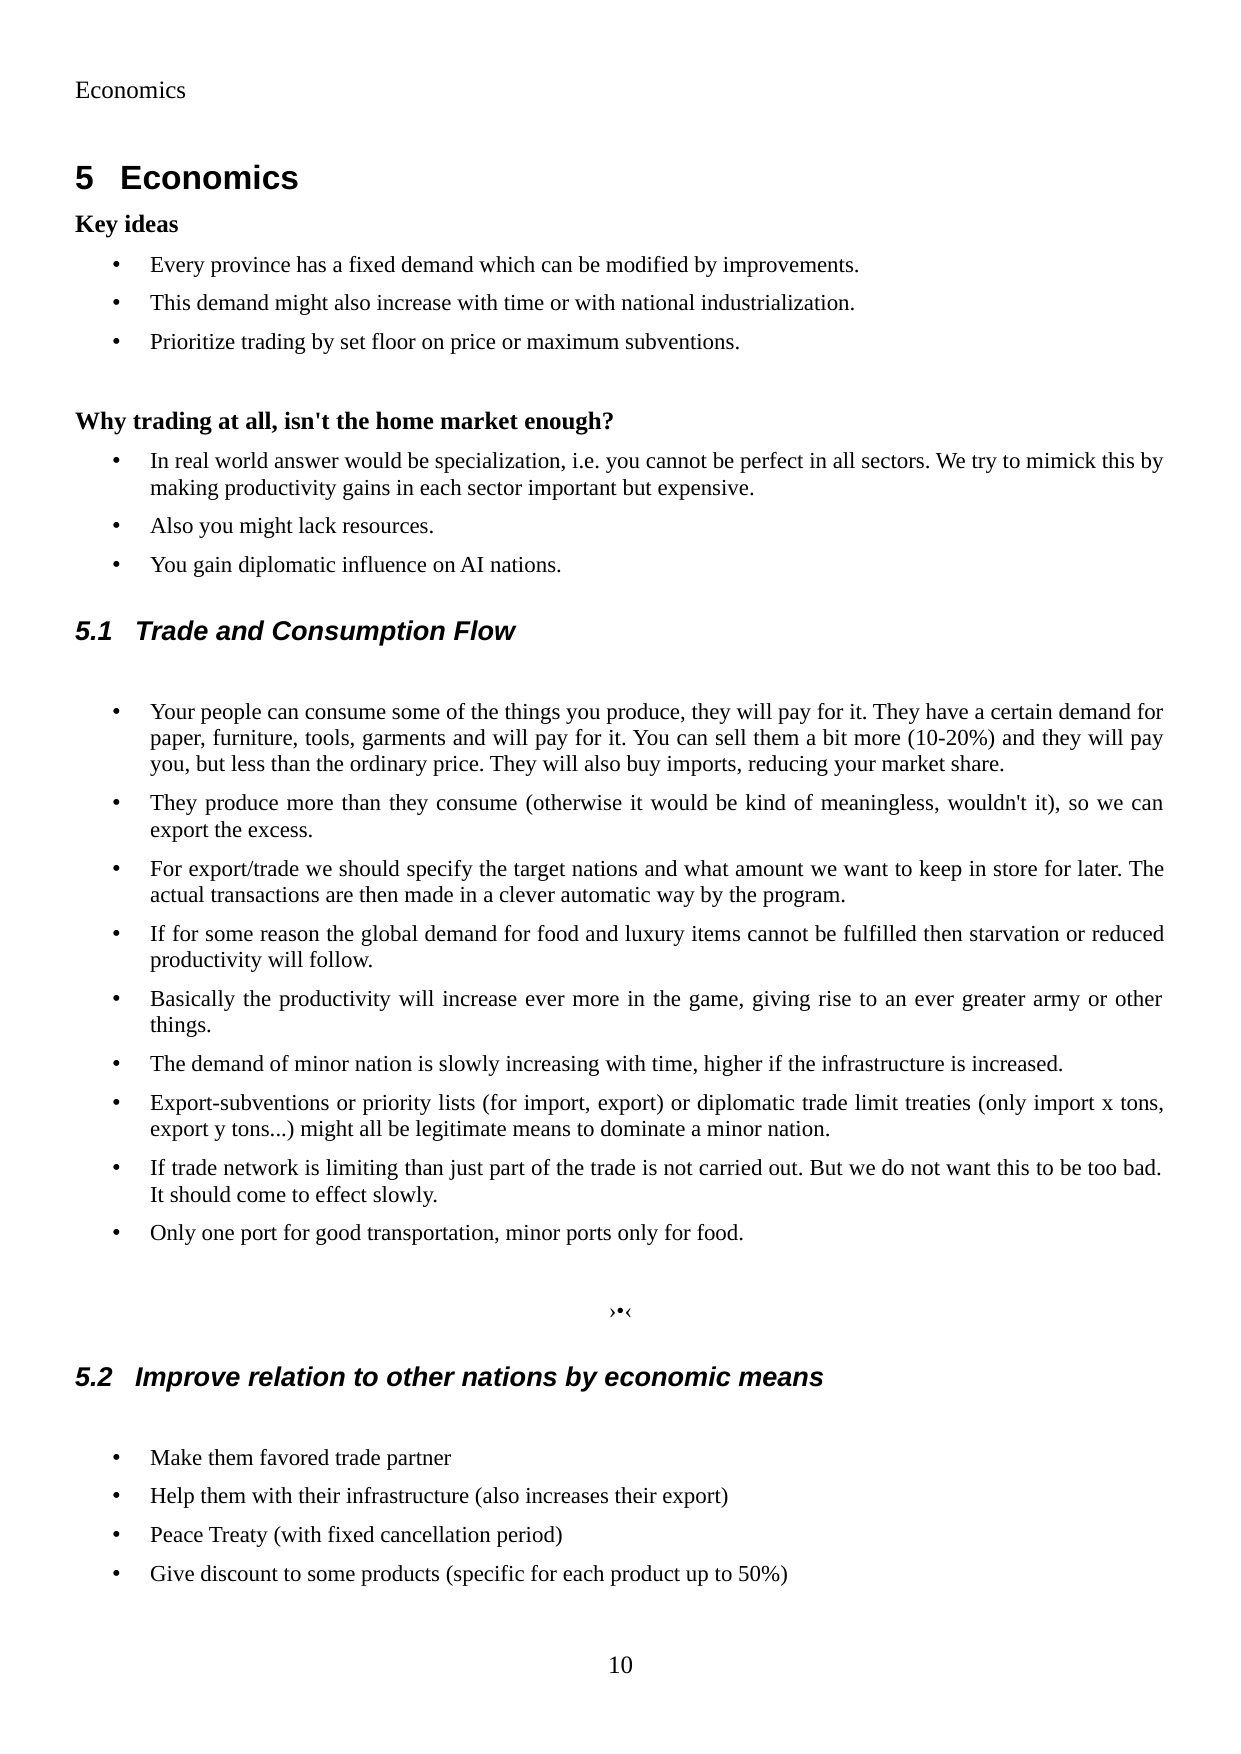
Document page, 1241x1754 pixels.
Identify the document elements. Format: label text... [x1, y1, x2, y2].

list Also you might lack resources. [112, 512, 1166, 539]
list Prioritize trading by set floor on price or maximum subventions. [112, 328, 1166, 355]
list Help them with their infrastructure (also increases their export) [112, 1482, 1166, 1509]
list Only one port for good transportation, minor ports only for food. [112, 1219, 1166, 1246]
list Your people can consume some of the things you produce, they will pay for it. They have a certain demand for paper, furniture, tools, garments and will pay for it. You can sell them a bit more (10-20%) and they will pay you, but less than the ordinary price. They will also buy imports, reducing your market share. [112, 698, 1166, 777]
subtitle Improve relation to other nations by economic means [75, 1361, 1166, 1392]
list Make them favored trade partner [112, 1444, 1166, 1470]
list This demand might also increase with time or with national industrialization. [112, 289, 1166, 316]
text Key ideas [75, 209, 1166, 238]
list The demand of minor nation is slowly increasing with time, higher if the infrastructure is increased. [112, 1050, 1166, 1077]
list For export/trade we should specify the target nations and what amount we want to keep in store for later. The actual transactions are then made in a clever automatic way by the program. [112, 854, 1166, 907]
list Every province has a fixed demand which can be modified by improvements. [112, 251, 1166, 277]
list Peace Treaty (with fixed cancellation period) [112, 1521, 1166, 1548]
list If trade network is limiting than just part of the trade is not carried out. But we do not want this to be too bad. It should come to effect slowly. [112, 1154, 1166, 1207]
list You gain diplomatic influence on AI nations. [112, 551, 1166, 578]
text Why trading at all, isn't the home market enough? [75, 406, 1166, 435]
subtitle Economics [75, 158, 1166, 197]
text ›•‹ [75, 1297, 1166, 1323]
subtitle Trade and Consumption Flow [75, 615, 1166, 646]
list Export-subventions or priority lists (for import, export) or diplomatic trade limit treaties (only import x tons, export y tons...) might all be legitimate means to dominate a minor nation. [112, 1089, 1166, 1142]
list They produce more than they consume (otherwise it would be kind of meaningless, wouldn't it), so we can export the excess. [112, 789, 1166, 842]
list In real world answer would be specialization, i.e. you cannot be perfect in all sectors. We try to mimick this by making productivity gains in each sector important but expensive. [112, 447, 1166, 500]
list Basically the productivity will increase ever more in the game, giving rise to an ever greater army or other things. [112, 985, 1166, 1038]
list If for some reason the global demand for food and luxury items cannot be fulfilled then starvation or reduced productivity will follow. [112, 920, 1166, 972]
list Give discount to some products (specific for each product up to 50%) [112, 1560, 1166, 1587]
